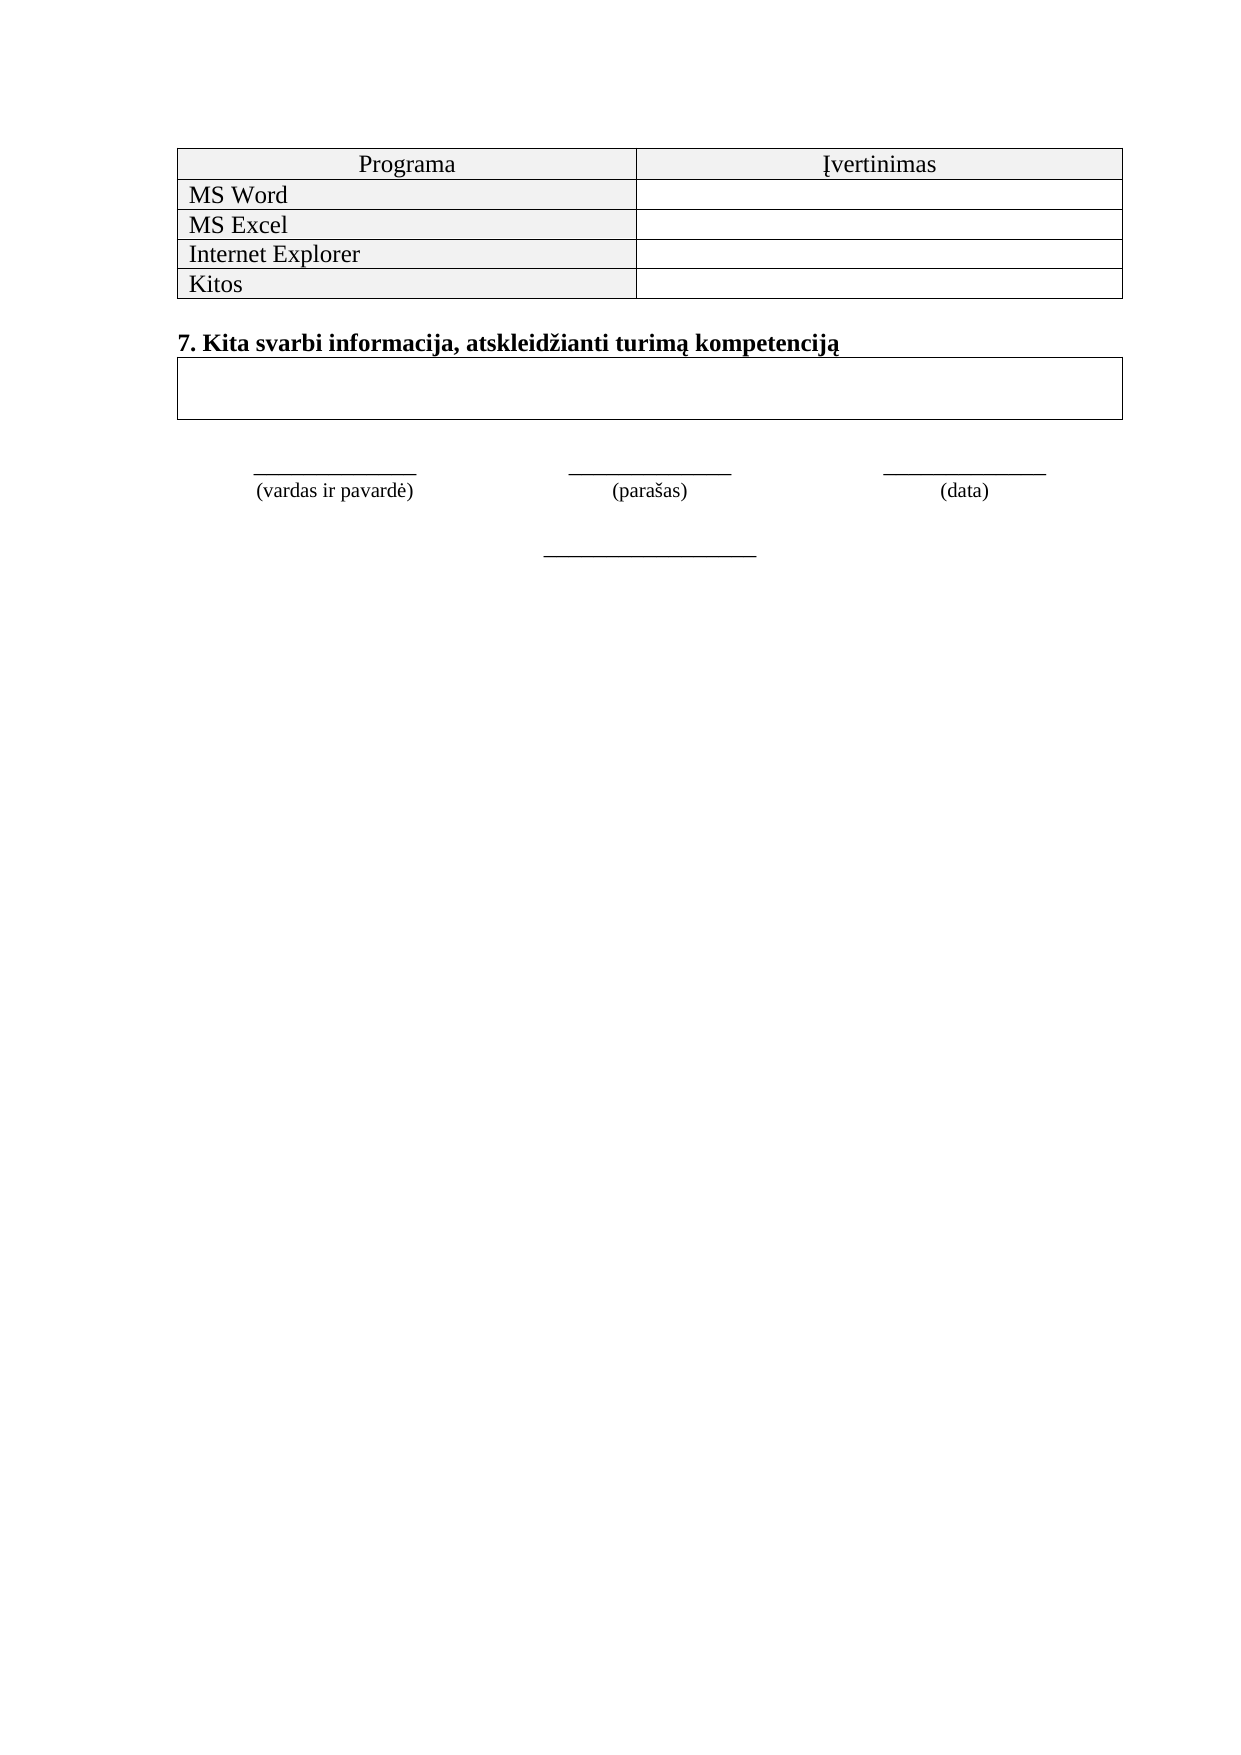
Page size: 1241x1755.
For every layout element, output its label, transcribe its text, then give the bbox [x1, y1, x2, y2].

table_header Programa [178, 149, 636, 179]
table_cell [637, 269, 1122, 298]
table_header [178, 358, 1122, 419]
table_header Įvertinimas [637, 149, 1122, 179]
text _________________ [177, 531, 1122, 559]
table_cell MS Word [178, 180, 636, 209]
table_cell [637, 240, 1122, 268]
table_cell [637, 210, 1122, 238]
table_cell MS Excel [178, 210, 636, 238]
table_header _____________ (vardas ir pavardė) [177, 449, 492, 502]
table_header _____________ (parašas) [492, 449, 807, 502]
table_header _____________ (data) [807, 449, 1122, 502]
table_cell Kitos [178, 269, 636, 298]
text 7. Kita svarbi informacija, atskleidžianti turimą kompetenciją [177, 328, 1122, 357]
table_cell [637, 180, 1122, 209]
table_cell Internet Explorer [178, 240, 636, 268]
